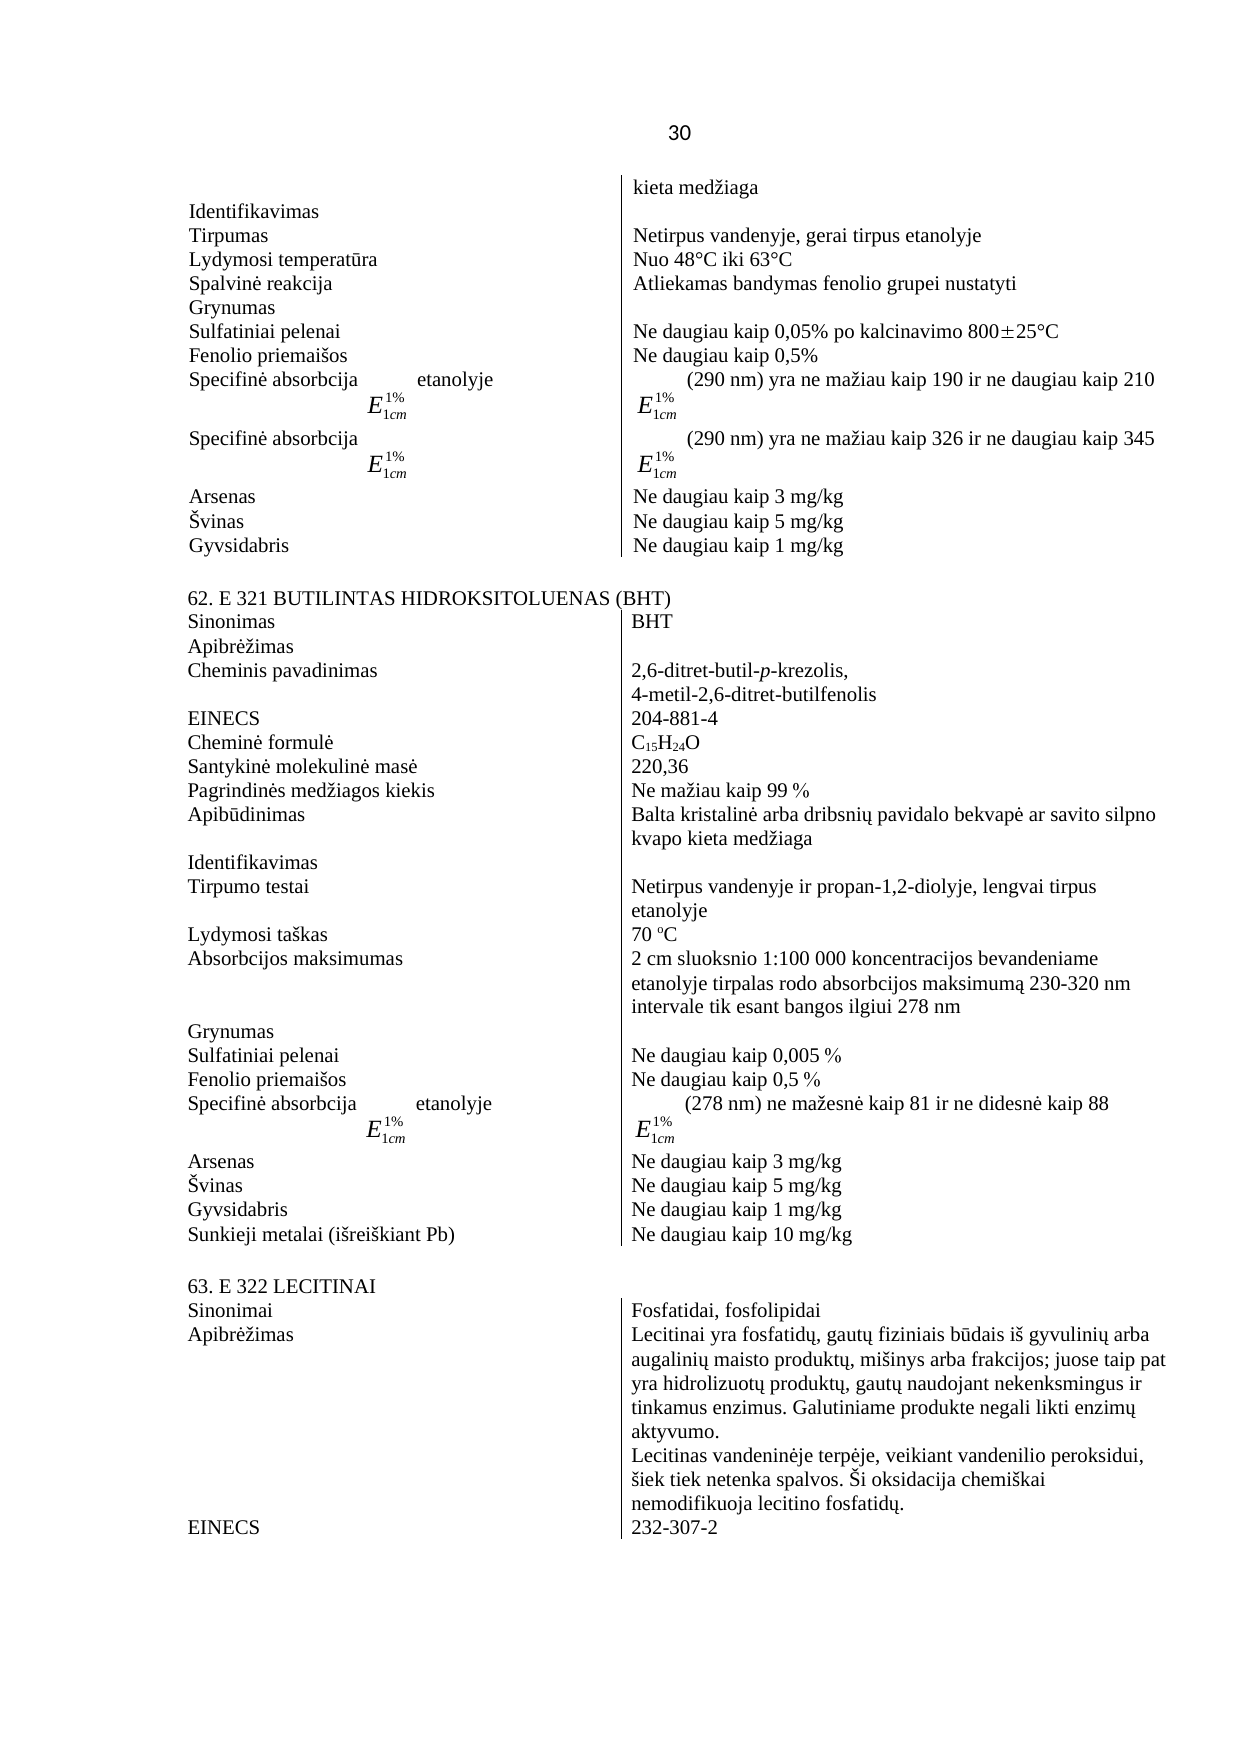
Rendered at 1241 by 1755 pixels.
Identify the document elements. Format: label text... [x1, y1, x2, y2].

table_cell Ne daugiau kaip 1 mg/kg [622, 533, 1181, 557]
table_cell Sinonimas [177, 610, 621, 633]
table_cell Netirpus vandenyje ir propan-1,2-diolyje, lengvai tirpus etanolyje [622, 874, 1181, 922]
table_cell Identifikavimas [177, 199, 621, 223]
table_cell Arsenas [177, 485, 621, 508]
table_cell [622, 199, 1181, 223]
table_cell Ne mažiau kaip 99  [622, 778, 1181, 802]
table_cell Cheminė formulė [177, 730, 621, 754]
table_cell Apibūdinimas [177, 802, 621, 850]
table_cell Švinas [177, 509, 621, 533]
table_cell Specifinė absorbcija [177, 426, 621, 484]
table_cell 2 cm sluoksnio 1:100 000 koncentracijos bevandeniame etanolyje tirpalas rodo absorbcijos maksimumą 230-320 nm intervale tik esant bangos ilgiui 278 nm [622, 946, 1181, 1018]
table_cell Ne daugiau kaip 10 mg/kg [622, 1221, 1181, 1246]
table_cell Sulfatiniai pelenai [177, 1043, 621, 1067]
table_cell Apibrėžimas [177, 634, 621, 658]
table_cell Ne daugiau kaip 0,5% [622, 343, 1181, 367]
table_cell Ne daugiau kaip 0,05% po kalcinavimo 80025°C [622, 319, 1181, 343]
table_cell Grynumas [177, 295, 621, 319]
table_cell C15H24O [622, 730, 1181, 754]
table_cell Sinonimai [177, 1298, 621, 1322]
table_cell 220,36 [622, 754, 1181, 778]
table_cell [622, 634, 1181, 658]
table_cell Gyvsidabris [177, 1198, 621, 1221]
table_cell 204-881-4 [622, 706, 1181, 730]
table_cell 2,6-ditret-butil-p-krezolis, 4-metil-2,6-ditret-butilfenolis [622, 658, 1181, 706]
table_cell Identifikavimas [177, 850, 621, 874]
table_cell 232-307-2 [622, 1515, 1181, 1539]
table_cell EINECS [177, 706, 621, 730]
table_header 62. E 321 BUTILINTAS HIDROKSITOLUENAS (BHT) [177, 585, 1181, 609]
table_cell [622, 295, 1181, 319]
table_cell Arsenas [177, 1149, 621, 1173]
table_cell [622, 850, 1181, 874]
table_cell Pagrindinės medžiagos kiekis [177, 778, 621, 802]
table_cell Ne daugiau kaip 0,005  [622, 1043, 1181, 1067]
table_cell (290 nm) yra ne mažiau kaip 326 ir ne daugiau kaip 345 [622, 426, 1181, 484]
table_cell (278 nm) ne mažesnė kaip 81 ir ne didesnė kaip 88 [622, 1091, 1181, 1149]
table_cell Ne daugiau kaip 0,5  [622, 1067, 1181, 1091]
table_cell Sulfatiniai pelenai [177, 319, 621, 343]
table_cell Fenolio priemaišos [177, 343, 621, 367]
table_cell Ne daugiau kaip 5 mg/kg [622, 1173, 1181, 1197]
table_cell Ne daugiau kaip 3 mg/kg [622, 485, 1181, 508]
table_cell Tirpumo testai [177, 874, 621, 922]
table_cell BHT [622, 610, 1181, 633]
table_cell [622, 1019, 1181, 1043]
table_cell Netirpus vandenyje, gerai tirpus etanolyje [622, 223, 1181, 247]
table_cell Ne daugiau kaip 1 mg/kg [622, 1198, 1181, 1221]
table_cell Absorbcijos maksimumas [177, 946, 621, 1018]
table_cell Apibrėžimas [177, 1323, 621, 1515]
table_header 63. E 322 LECITINAI [177, 1274, 1181, 1298]
table_cell Lydymosi taškas [177, 922, 621, 946]
table_cell Tirpumas [177, 223, 621, 247]
table_cell Fosfatidai, fosfolipidai [622, 1298, 1181, 1322]
table_cell Gyvsidabris [177, 533, 621, 557]
table_cell Švinas [177, 1173, 621, 1197]
table_cell [177, 175, 621, 199]
table_cell 70 oC [622, 922, 1181, 946]
table_cell Sunkieji metalai (išreiškiant Pb) [177, 1221, 621, 1246]
table_cell Nuo 48°C iki 63°C [622, 247, 1181, 271]
table_cell Ne daugiau kaip 3 mg/kg [622, 1149, 1181, 1173]
table_cell Specifinė absorbcija etanolyje [177, 1091, 621, 1149]
table_cell Specifinė absorbcija etanolyje [177, 368, 621, 426]
table_cell Atliekamas bandymas fenolio grupei nustatyti [622, 271, 1181, 295]
table_cell Balta kristalinė arba dribsnių pavidalo bekvapė ar savito silpno kvapo kieta medžiaga [622, 802, 1181, 850]
table_cell Cheminis pavadinimas [177, 658, 621, 706]
table_cell Grynumas [177, 1019, 621, 1043]
table_cell Lydymosi temperatūra [177, 247, 621, 271]
table_cell Spalvinė reakcija [177, 271, 621, 295]
table_cell kieta medžiaga [622, 175, 1181, 199]
table_cell Fenolio priemaišos [177, 1067, 621, 1091]
table_cell Ne daugiau kaip 5 mg/kg [622, 509, 1181, 533]
table_cell Santykinė molekulinė masė [177, 754, 621, 778]
table_cell (290 nm) yra ne mažiau kaip 190 ir ne daugiau kaip 210 [622, 368, 1181, 426]
table_cell EINECS [177, 1515, 621, 1539]
table_cell Lecitinai yra fosfatidų, gautų fiziniais būdais iš gyvulinių arba augalinių maisto produktų, mišinys arba frakcijos; juose taip pat yra hidrolizuotų produktų, gautų naudojant nekenksmingus ir tinkamus enzimus. Galutiniame produkte negali likti enzimų aktyvumo. Lecitinas vandeninėje terpėje, veikiant vandenilio peroksidui, šiek tiek netenka spalvos. Ši oksidacija chemiškai nemodifikuoja lecitino fosfatidų. [622, 1323, 1181, 1515]
